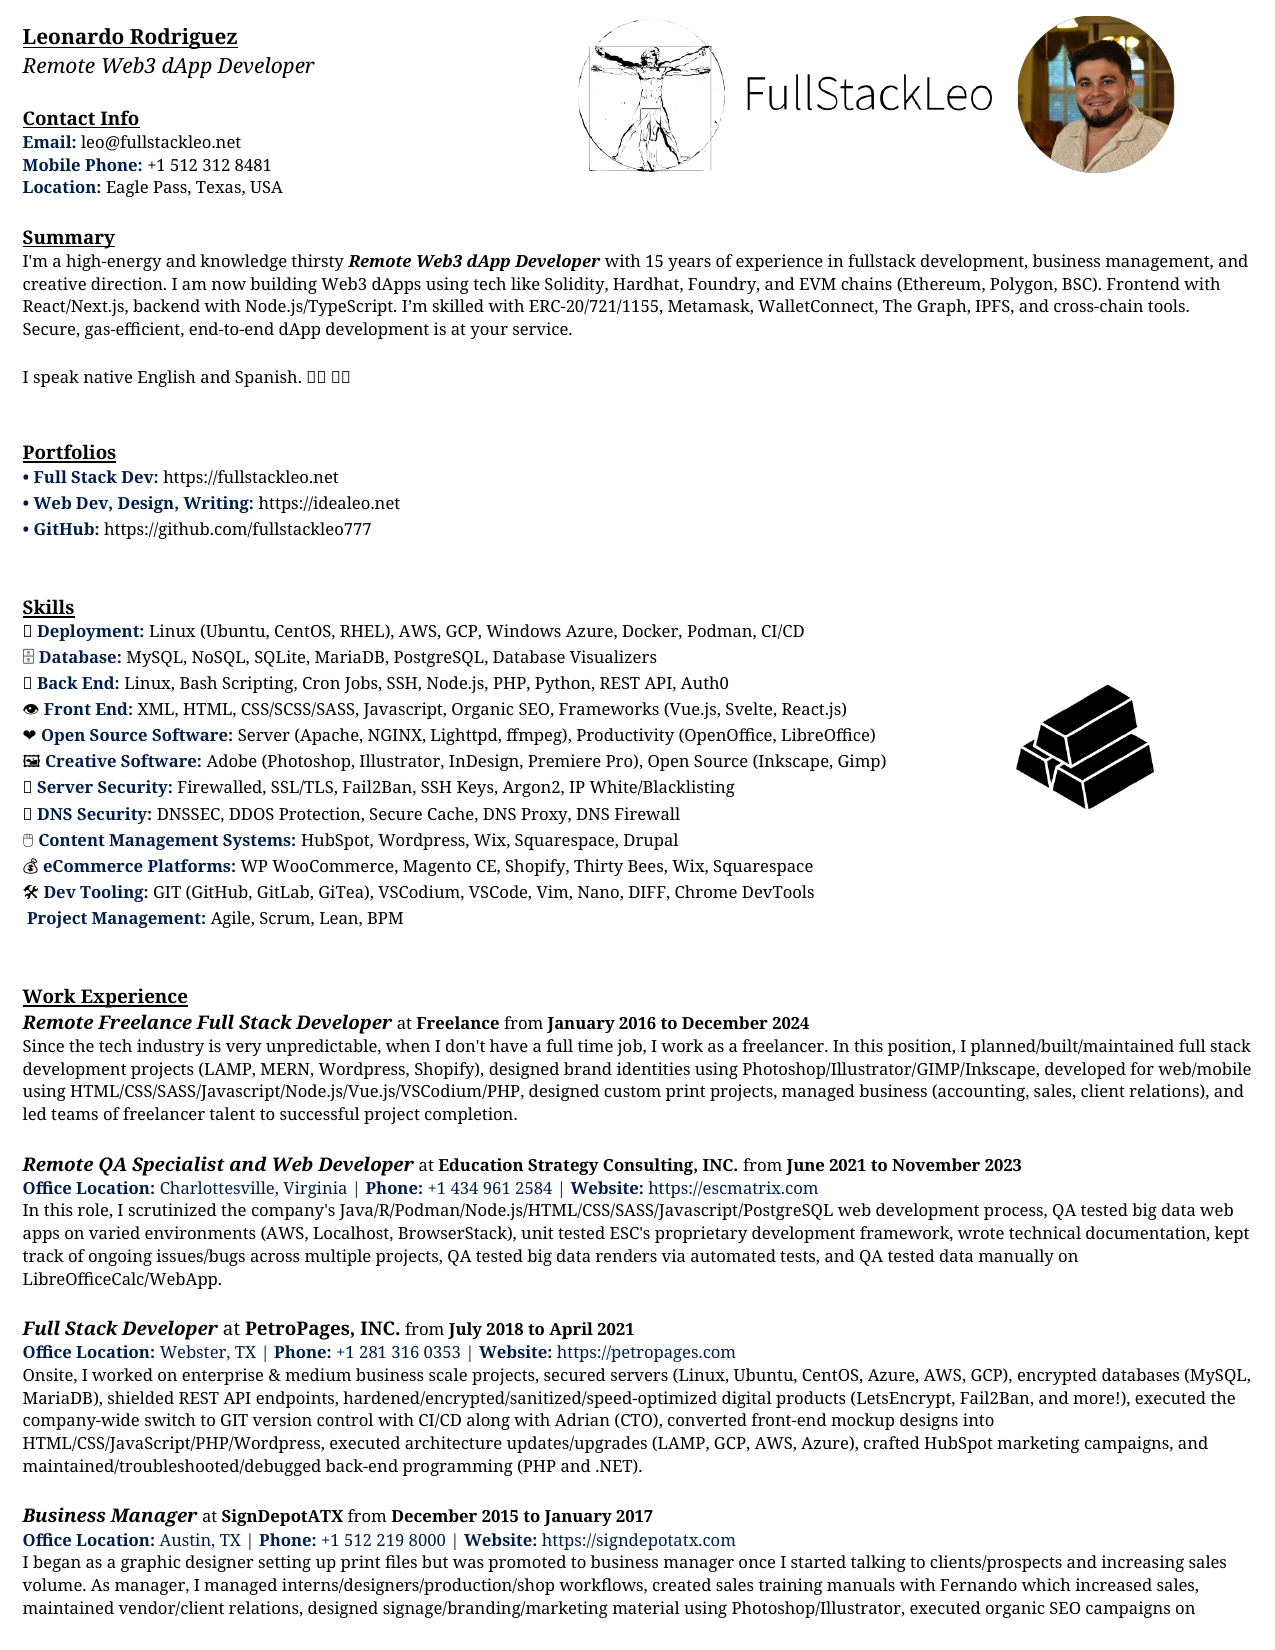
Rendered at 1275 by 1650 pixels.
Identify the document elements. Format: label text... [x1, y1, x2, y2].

text In this role, I scrutinized the company's Java/R/Podman/Node.js/HTML/CSS/SASS/Javascript/PostgreSQL web development process, QA tested big data web apps on varied environments (AWS, Localhost, BrowserStack), unit tested ESC's proprietary development framework, wrote technical documentation, kept track of ongoing issues/bugs across multiple projects, QA tested big data renders via automated tests, and QA tested data manually on LibreOfficeCalc/WebApp. [22, 1199, 1252, 1290]
text Email: leo@fullstackleo.net [22, 130, 576, 153]
text [1171, 802, 1252, 825]
text [1171, 672, 1252, 695]
text • Full Stack Dev: https://fullstackleo.net [22, 465, 1252, 488]
text Skills [22, 594, 1252, 620]
text [993, 130, 1017, 153]
text 🔑 DNS Security: DNSSEC, DDOS Protection, Secure Cache, DNS Proxy, DNS Firewall [22, 802, 999, 825]
text Contact Info [22, 105, 576, 130]
text • GitHub: https://github.com/fullstackleo777 [22, 517, 1252, 540]
text [1171, 776, 1252, 799]
text • Web Dev, Design, Writing: https://idealeo.net [22, 491, 1252, 514]
text Location: Eagle Pass, Texas, USA [22, 176, 1252, 198]
text 👨‍💼 Project Management: Agile, Scrum, Lean, BPM [22, 906, 1252, 929]
text Full Stack Developer at PetroPages, INC. from July 2018 to April 2021 [22, 1315, 1252, 1341]
text [1175, 105, 1252, 130]
text [993, 105, 1017, 130]
text Remote QA Specialist and Web Developer at Education Strategy Consulting, INC. from June 2021 to November 2023 [22, 1151, 1252, 1176]
text Office Location: Charlottesville, Virginia | Phone: +1 434 961 2584 | Website: https://escmatrix.com [22, 1176, 1252, 1199]
text 🛠️ Dev Tooling: GIT (GitHub, GitLab, GiTea), VSCodium, VSCode, Vim, Nano, DIFF, Chrome DevTools [22, 880, 1252, 903]
text 💰 eCommerce Platforms: WP WooCommerce, Magento CE, Shopify, Thirty Bees, Wix, Squarespace [22, 854, 1252, 877]
text I speak native English and Spanish. 🇲🇽 🇺🇲 [22, 366, 1252, 389]
text Remote Web3 dApp Developer [22, 51, 576, 79]
text 🧠 Back End: Linux, Bash Scripting, Cron Jobs, SSH, Node.js, PHP, Python, REST API, Auth0 [22, 672, 999, 695]
text Leonardo Rodriguez [22, 22, 576, 51]
text 🖱️ Content Management Systems: HubSpot, Wordpress, Wix, Squarespace, Drupal [22, 828, 1252, 851]
picture [576, 17, 993, 173]
text [1175, 130, 1252, 153]
text [1175, 51, 1252, 79]
text 🗄️ Database: MySQL, NoSQL, SQLite, MariaDB, PostgreSQL, Database Visualizers [22, 646, 1252, 669]
text Portfolios [22, 440, 1252, 465]
text [1175, 22, 1252, 51]
text Office Location: Austin, TX | Phone: +1 512 219 8000 | Website: https://signdepotatx.com [22, 1528, 1252, 1551]
text 👁️ Front End: XML, HTML, CSS/SCSS/SASS, Javascript, Organic SEO, Frameworks (Vue.js, Svelte, React.js) [22, 698, 999, 721]
text I'm a high-energy and knowledge thirsty Remote Web3 dApp Developer with 15 years of experience in fullstack development, business management, and creative direction. I am now building Web3 dApps using tech like Solidity, Hardhat, Foundry, and EVM chains (Ethereum, Polygon, BSC). Frontend with React/Next.js, backend with Node.js/TypeScript. I’m skilled with ERC-20/721/1155, Metamask, WalletConnect, The Graph, IPFS, and cross-chain tools. Secure, gas-efficient, end-to-end dApp development is at your service. [22, 249, 1252, 340]
text I began as a graphic designer setting up print files but was promoted to business manager once I started talking to clients/prospects and increasing sales volume. As manager, I managed interns/designers/production/shop workflows, created sales training manuals with Fernando which increased sales, maintained vendor/client relations, designed signage/branding/marketing material using Photoshop/Illustrator, executed organic SEO campaigns on [22, 1551, 1252, 1619]
picture [1017, 16, 1175, 173]
text 🌐 Deployment: Linux (Ubuntu, CentOS, RHEL), AWS, GCP, Windows Azure, Docker, Podman, CI/CD [22, 620, 1252, 643]
text Business Manager at SignDepotATX from December 2015 to January 2017 [22, 1503, 1252, 1528]
text Since the tech industry is very unpredictable, when I don't have a full time job, I work as a freelancer. In this position, I planned/built/maintained full stack development projects (LAMP, MERN, Wordpress, Shopify), designed brand identities using Photoshop/Illustrator/GIMP/Inkscape, developed for web/mobile using HTML/CSS/SASS/Javascript/Node.js/Vue.js/VSCodium/PHP, designed custom print projects, managed business (accounting, sales, client relations), and led teams of freelancer talent to successful project completion. [22, 1034, 1252, 1125]
text Summary [22, 224, 1252, 249]
text Onsite, I worked on enterprise & medium business scale projects, secured servers (Linux, Ubuntu, CentOS, Azure, AWS, GCP), encrypted databases (MySQL, MariaDB), shielded REST API endpoints, hardened/encrypted/sanitized/speed-optimized digital products (LetsEncrypt, Fail2Ban, and more!), executed the company-wide switch to GIT version control with CI/CD along with Adrian (CTO), converted front-end mockup designs into HTML/CSS/JavaScript/PHP/Wordpress, executed architecture updates/upgrades (LAMP, GCP, AWS, Azure), crafted HubSpot marketing campaigns, and maintained/troubleshooted/debugged back-end programming (PHP and .NET). [22, 1364, 1252, 1477]
text 🔐 Server Security: Firewalled, SSL/TLS, Fail2Ban, SSH Keys, Argon2, IP White/Blacklisting [22, 776, 999, 799]
text [993, 51, 1017, 79]
text ❤️ Open Source Software: Server (Apache, NGINX, Lighttpd, ffmpeg), Productivity (OpenOffice, LibreOffice) [22, 724, 999, 747]
text Office Location: Webster, TX | Phone: +1 281 316 0353 | Website: https://petropages.com [22, 1341, 1252, 1364]
picture [999, 661, 1171, 832]
text Remote Freelance Full Stack Developer at Freelance from January 2016 to December 2024 [22, 1009, 1252, 1034]
text Mobile Phone: +1 512 312 8481 [22, 153, 1252, 176]
text [993, 22, 1017, 51]
text 🖼️ Creative Software: Adobe (Photoshop, Illustrator, InDesign, Premiere Pro), Open Source (Inkscape, Gimp) [22, 750, 999, 773]
text Work Experience [22, 983, 1252, 1009]
